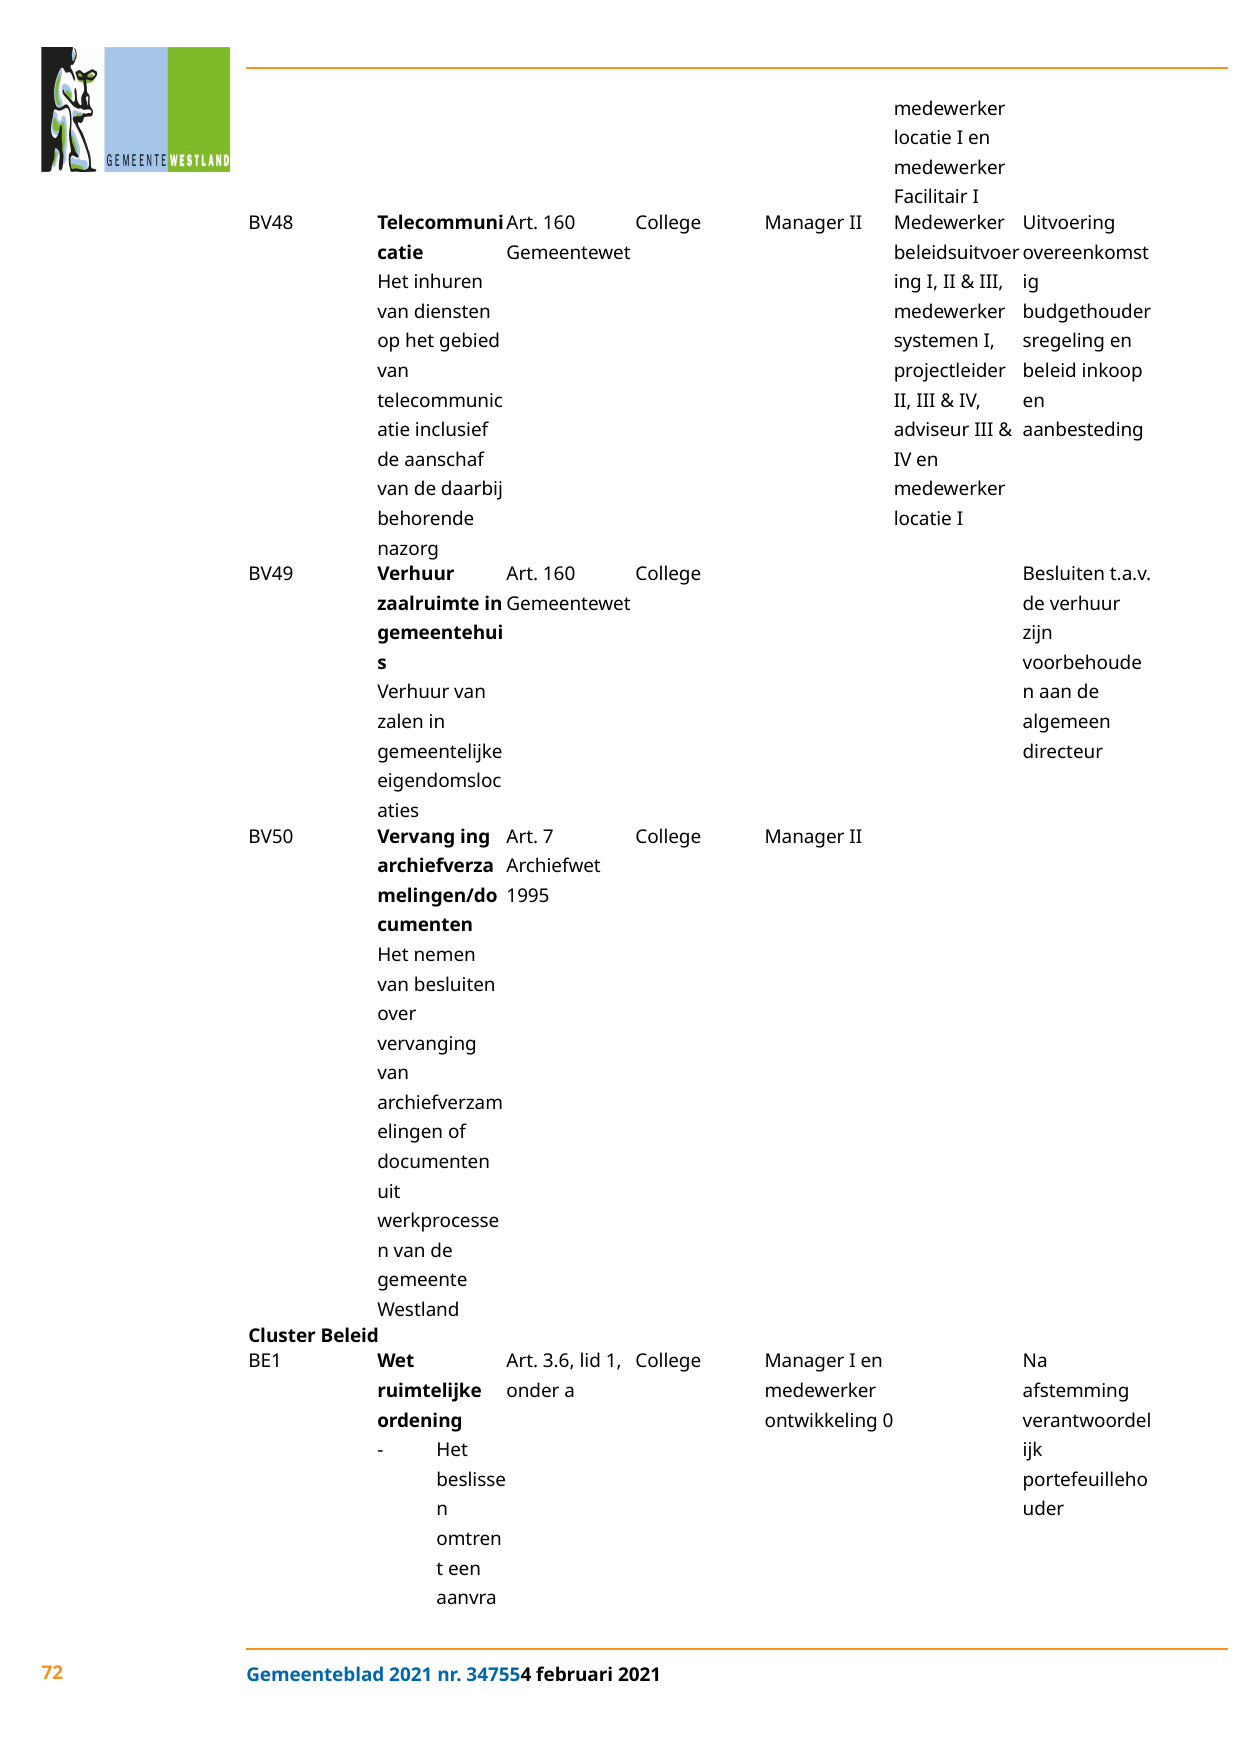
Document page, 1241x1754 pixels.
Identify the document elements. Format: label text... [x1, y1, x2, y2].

table_cell Vervang ing archiefverzamelingen/documenten Het nemen van besluiten over vervanging van archiefverzamelingen of documenten uit werkprocessen van de gemeente Westland [377, 823, 506, 1322]
table_cell [764, 560, 893, 823]
table_cell Na afstemming verantwoordelijk portefeuillehouder [1023, 1348, 1152, 1610]
table_cell [377, 95, 506, 209]
table_cell Cluster Beleid [248, 1322, 1152, 1348]
table_cell BV49 [248, 560, 377, 823]
table_cell Manager II [764, 823, 893, 1322]
table_cell College [635, 1348, 764, 1610]
table_cell Art. 7 Archiefwet 1995 [506, 823, 635, 1322]
table_cell Uitvoering overeenkomstig budgethoudersregeling en beleid inkoop en aanbesteding [1023, 209, 1152, 560]
table_cell Verhuur zaalruimte in gemeentehuis Verhuur van zalen in gemeentelijke eigendomslocaties [377, 560, 506, 823]
table_cell BV50 [248, 823, 377, 1322]
table_cell BE1 [248, 1348, 377, 1610]
table_cell College [635, 209, 764, 560]
table_cell Manager I en medewerker ontwikkeling 0 [764, 1348, 893, 1610]
table_cell College [635, 823, 764, 1322]
table_cell [248, 95, 377, 209]
table_cell [894, 1348, 1022, 1610]
table_cell Manager II [764, 209, 893, 560]
table_cell [894, 560, 1022, 823]
table_cell Art. 160 Gemeentewet [506, 209, 635, 560]
table_cell Art. 3.6, lid 1, onder a [506, 1348, 635, 1610]
table_cell Medewerker beleidsuitvoering I, II & III, medewerker systemen I, projectleider II, III & IV, adviseur III & IV en medewerker locatie I [894, 209, 1022, 560]
table_cell medewerker locatie I en medewerker Facilitair I [894, 95, 1022, 209]
table_cell [894, 823, 1022, 1322]
table_cell [635, 95, 764, 209]
table_cell Besluiten t.a.v. de verhuur zijn voorbehouden aan de algemeen directeur [1023, 560, 1152, 823]
table_cell Art. 160 Gemeentewet [506, 560, 635, 823]
table_cell BV48 [248, 209, 377, 560]
picture [41, 47, 231, 172]
table_cell [1023, 95, 1152, 209]
table_cell Wet ruimtelijke ordening Het beslissen omtrent een aanvra [377, 1348, 506, 1610]
table_cell Telecommunicatie Het inhuren van diensten op het gebied van telecommunicatie inclusief de aanschaf van de daarbij behorende nazorg [377, 209, 506, 560]
table_cell College [635, 560, 764, 823]
table_cell [1023, 823, 1152, 1322]
table_cell [764, 95, 893, 209]
table_cell [506, 95, 635, 209]
